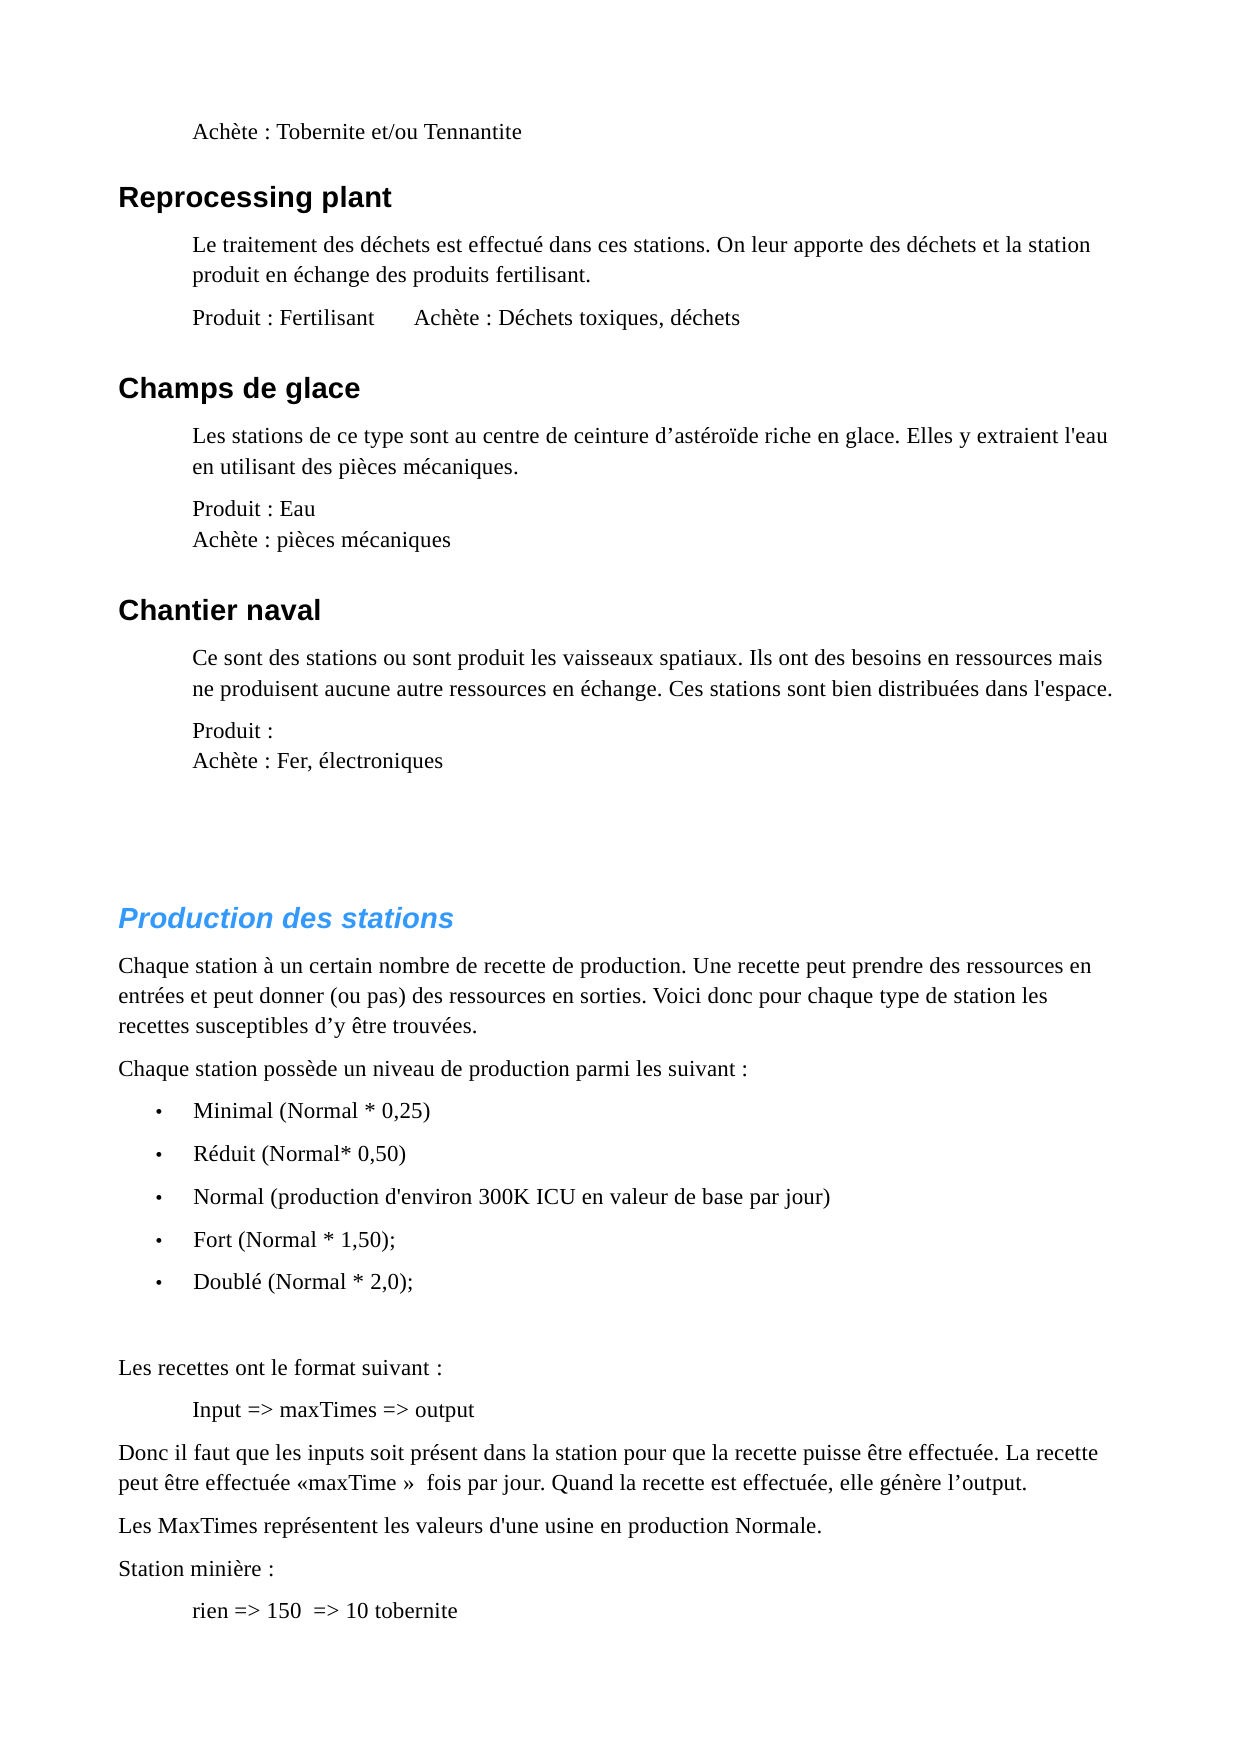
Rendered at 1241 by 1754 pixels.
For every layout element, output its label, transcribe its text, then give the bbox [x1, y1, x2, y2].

text Les MaxTimes représentent les valeurs d'une usine en production Normale. [118, 1512, 1122, 1538]
text Donc il faut que les inputs soit présent dans la station pour que la recette puisse être effectuée. La recette peut être effectuée «maxTime » fois par jour. Quand la recette est effectuée, elle génère l’output. [118, 1439, 1122, 1496]
list Normal (production d'environ 300K ICU en valeur de base par jour) [156, 1183, 1122, 1209]
text Produit : Eau Achète : pièces mécaniques [118, 495, 1122, 552]
text Chaque station à un certain nombre de recette de production. Une recette peut prendre des ressources en entrées et peut donner (ou pas) des ressources en sorties. Voici donc pour chaque type de station les recettes susceptibles d’y être trouvées. [118, 952, 1122, 1038]
text Produit : Fertilisant Achète : Déchets toxiques, déchets [118, 304, 1122, 330]
subtitle Reprocessing plant [118, 180, 1122, 213]
text Chaque station possède un niveau de production parmi les suivant : [118, 1055, 1122, 1081]
text Les stations de ce type sont au centre de ceinture d’astéroïde riche en glace. Elles y extraient l'eau en utilisant des pièces mécaniques. [192, 422, 1122, 479]
list Fort (Normal * 1,50); [156, 1226, 1122, 1252]
text rien => 150 => 10 tobernite [118, 1597, 1122, 1624]
text Input => maxTimes => output [118, 1396, 1122, 1423]
list Minimal (Normal * 0,25) [156, 1097, 1122, 1124]
text Les recettes ont le format suivant : [118, 1354, 1122, 1380]
text Le traitement des déchets est effectué dans ces stations. On leur apporte des déchets et la station produit en échange des produits fertilisant. [192, 231, 1122, 287]
list Réduit (Normal* 0,50) [156, 1140, 1122, 1167]
text Produit : Achète : Fer, électroniques [118, 717, 1122, 774]
text Station minière : [118, 1555, 1122, 1581]
subtitle Production des stations [118, 901, 1122, 934]
subtitle Chantier naval [118, 593, 1122, 627]
text Achète : Tobernite et/ou Tennantite [118, 118, 1122, 144]
list Doublé (Normal * 2,0); [156, 1268, 1122, 1295]
text Ce sont des stations ou sont produit les vaisseaux spatiaux. Ils ont des besoins en ressources mais ne produisent aucune autre ressources en échange. Ces stations sont bien distribuées dans l'espace. [192, 644, 1122, 701]
subtitle Champs de glace [118, 371, 1122, 405]
